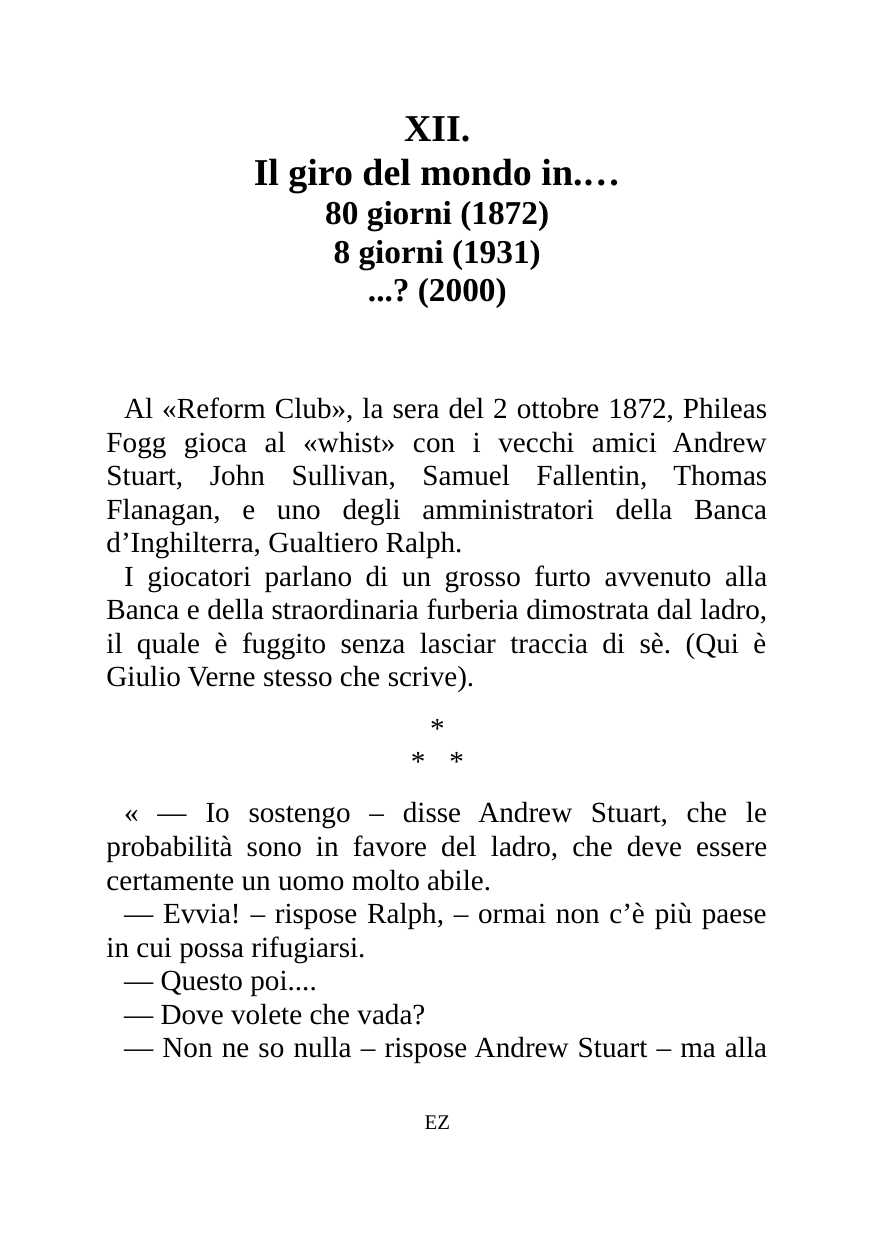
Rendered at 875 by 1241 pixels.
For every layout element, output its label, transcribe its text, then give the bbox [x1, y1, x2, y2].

subtitle XII. Il giro del mondo in.… 80 giorni (1872) 8 giorni (1931) ...? (2000) [106, 106, 768, 308]
text — Non ne so nulla – rispose Andrew Stuart – ma alla [106, 1030, 768, 1064]
text * * * [106, 711, 768, 778]
text — Evvia! – rispose Ralph, – ormai non c’è più paese in cui possa rifugiarsi. [106, 896, 768, 963]
text « — Io sostengo – disse Andrew Stuart, che le probabilità sono in favore del ladro, che deve essere certamente un uomo molto abile. [106, 796, 768, 896]
text — Questo poi.... [106, 963, 768, 997]
text I giocatori parlano di un grosso furto avvenuto alla Banca e della straordinaria furberia dimostrata dal ladro, il quale è fuggito senza lasciar traccia di sè. (Qui è Giulio Verne stesso che scrive). [106, 559, 768, 693]
text Al «Reform Club», la sera del 2 ottobre 1872, Phileas Fogg gioca al «whist» con i vecchi amici Andrew Stuart, John Sullivan, Samuel Fallentin, Thomas Flanagan, e uno degli amministratori della Banca d’Inghilterra, Gualtiero Ralph. [106, 391, 768, 559]
text — Dove volete che vada? [106, 997, 768, 1030]
